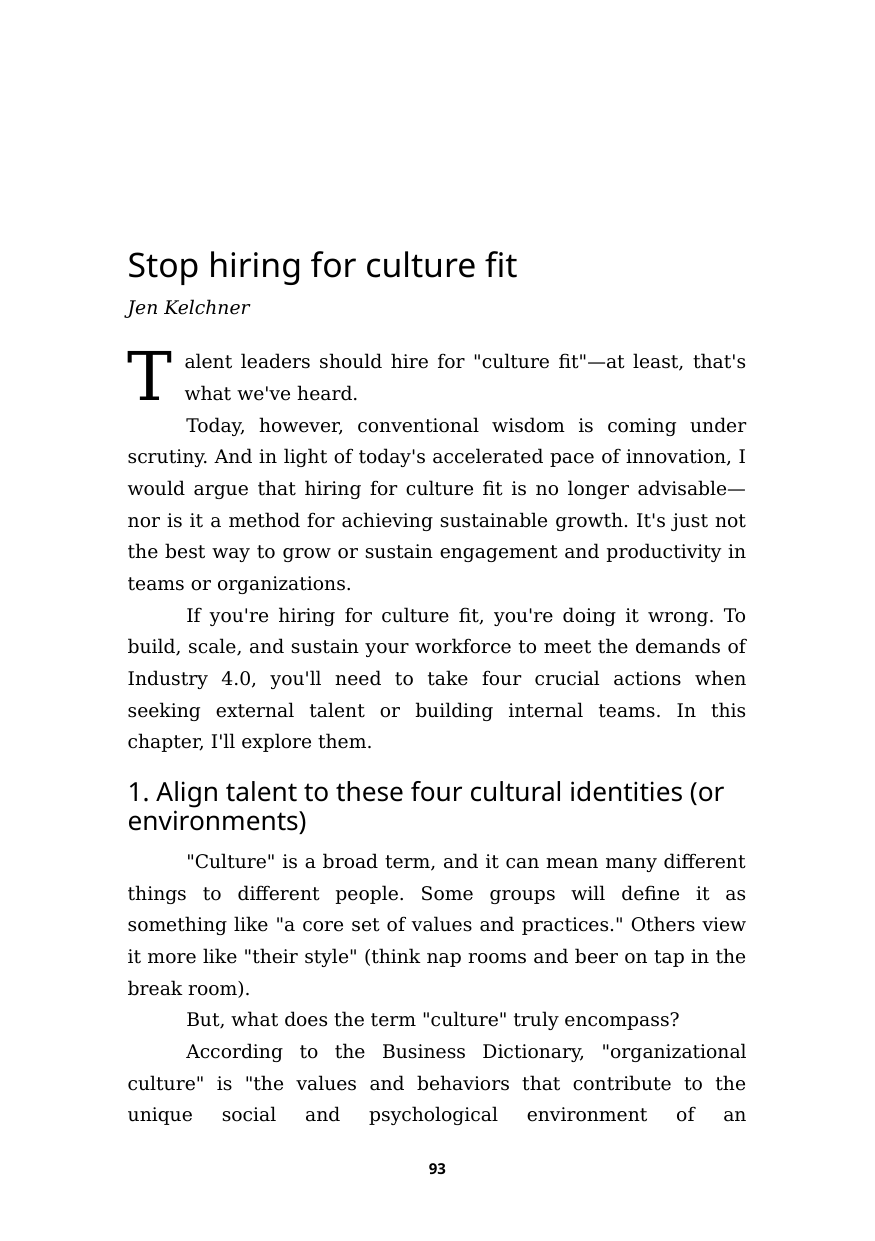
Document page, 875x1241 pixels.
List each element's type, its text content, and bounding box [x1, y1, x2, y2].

text Jen Kelchner [127, 297, 747, 319]
text "Culture" is a broad term, and it can mean many different things to different people. Some groups will define it as something like "a core set of values and practices." Others view it more like "their style" (think nap rooms and beer on tap in the break room). [127, 851, 747, 999]
text Talent leaders should hire for "culture fit"—at least, that's what we've heard. [127, 351, 747, 405]
text If you're hiring for culture fit, you're doing it wrong. To build, scale, and sustain your workforce to meet the demands of Industry 4.0, you'll need to take four crucial actions when seeking external talent or building internal teams. In this chapter, I'll explore them. [127, 605, 747, 753]
text Today, however, conventional wisdom is coming under scrutiny. And in light of today's accelerated pace of innovation, I would argue that hiring for culture fit is no longer advisable—nor is it a method for achieving sustainable growth. It's just not the best way to grow or sustain engagement and productivity in teams or organizations. [127, 415, 747, 595]
text According to the Business Dictionary, "organizational culture" is "the values and behaviors that contribute to the unique social and psychological environment of an [127, 1041, 747, 1126]
subtitle 1. Align talent to these four cultural identities (or environments) [127, 778, 747, 838]
subtitle Stop hiring for culture fit [127, 246, 747, 285]
text But, what does the term "culture" truly encompass? [127, 1009, 747, 1031]
